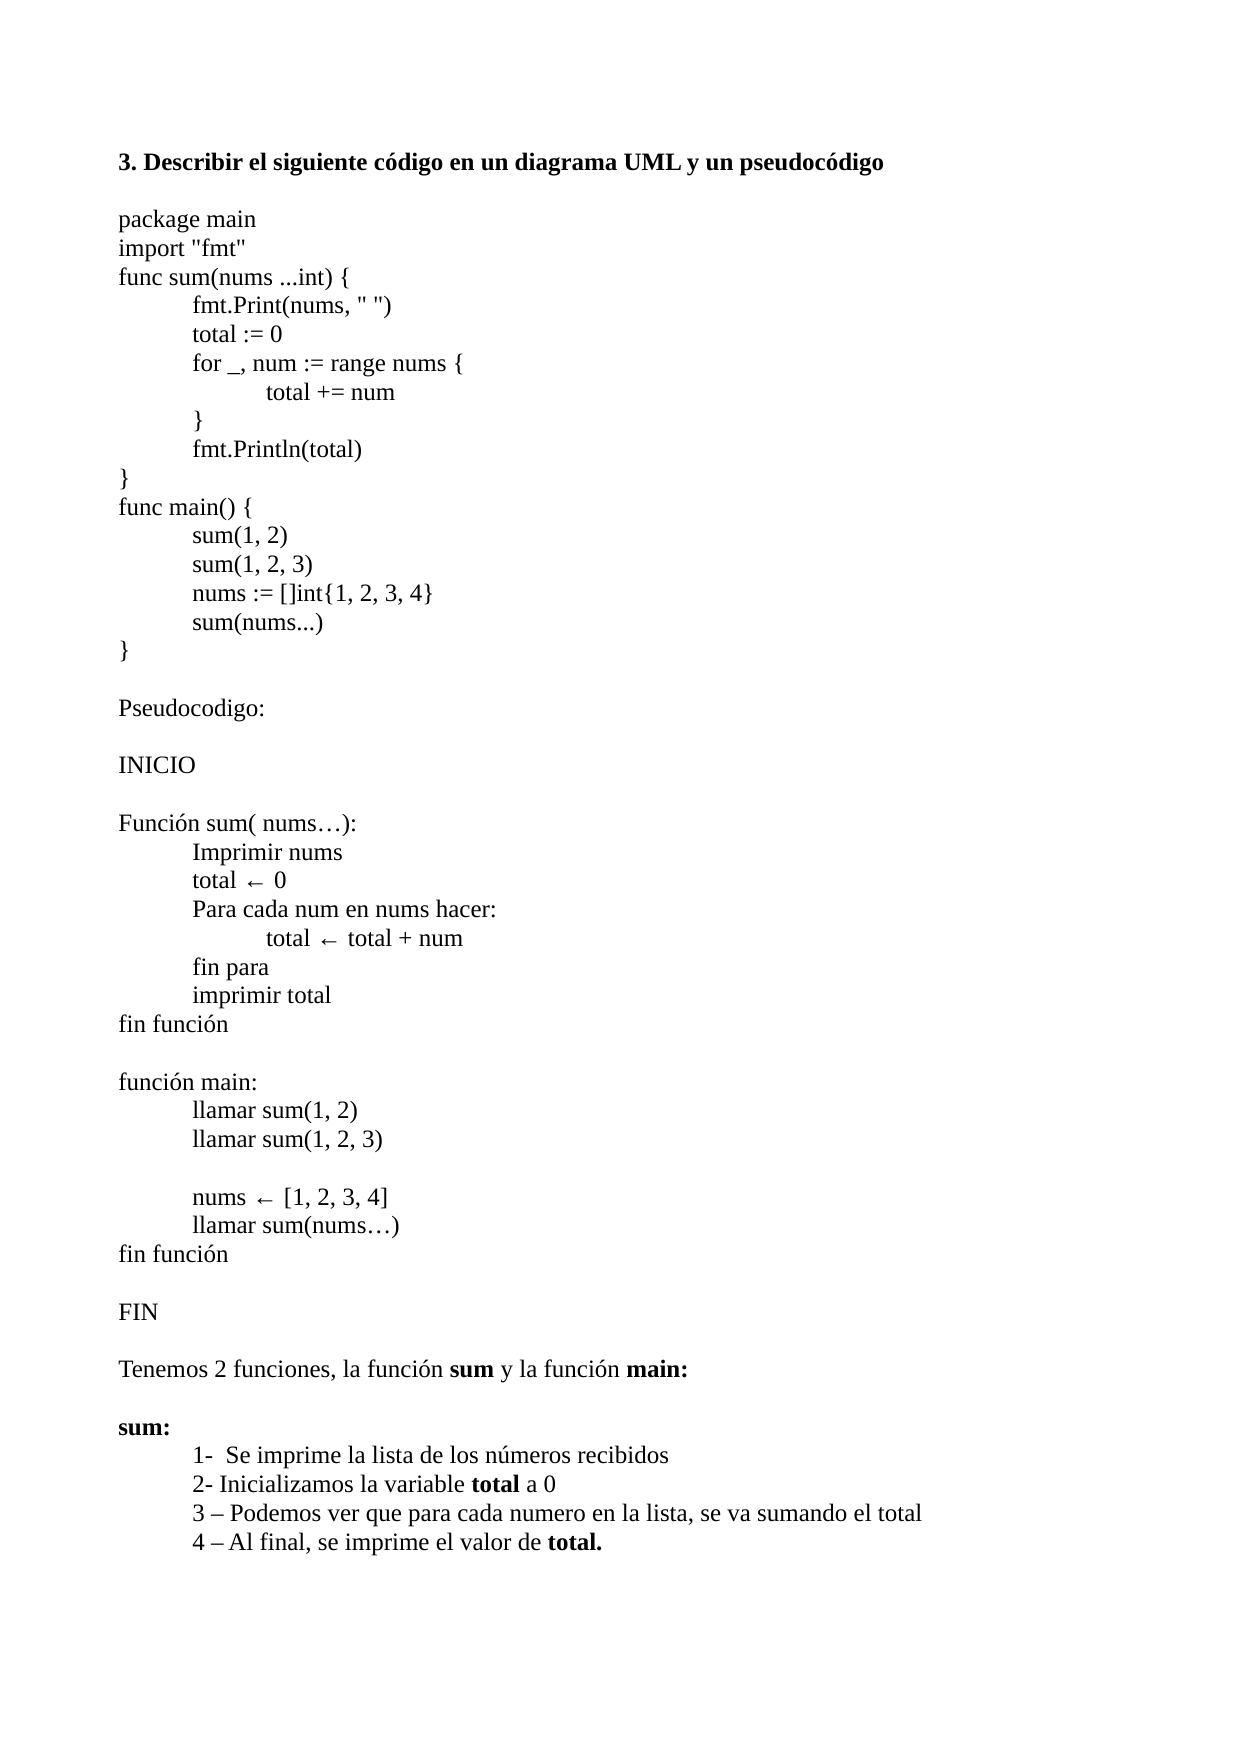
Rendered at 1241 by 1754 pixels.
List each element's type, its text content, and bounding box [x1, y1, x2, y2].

text for _, num := range nums { [118, 348, 1122, 377]
text 3. Describir el siguiente código en un diagrama UML y un pseudocódigo [118, 147, 1122, 176]
text fin función [118, 1239, 1122, 1268]
text total ← 0 [118, 866, 1122, 894]
text import "fmt" [118, 233, 1122, 262]
text } [118, 636, 1122, 664]
text sum: [118, 1412, 1122, 1441]
text sum(1, 2) [118, 521, 1122, 549]
text Para cada num en nums hacer: [118, 894, 1122, 923]
text Imprimir nums [118, 837, 1122, 866]
text Función sum( nums…): [118, 808, 1122, 837]
text imprimir total [118, 981, 1122, 1009]
text fin función [118, 1009, 1122, 1038]
text sum(nums...) [118, 607, 1122, 636]
text función main: [118, 1067, 1122, 1096]
text llamar sum(1, 2) [118, 1096, 1122, 1124]
text fin para [118, 952, 1122, 981]
text INICIO [118, 751, 1122, 779]
text Pseudocodigo: [118, 693, 1122, 722]
text total ← total + num [118, 923, 1122, 952]
text fmt.Println(total) [118, 434, 1122, 463]
text func sum(nums ...int) { [118, 262, 1122, 291]
text } [118, 406, 1122, 434]
text 1- Se imprime la lista de los números recibidos [118, 1441, 1122, 1469]
text sum(1, 2, 3) [118, 549, 1122, 578]
text llamar sum(nums…) [118, 1211, 1122, 1239]
text func main() { [118, 492, 1122, 521]
text total += num [118, 377, 1122, 406]
text package main [118, 204, 1122, 233]
text FIN [118, 1297, 1122, 1326]
text total := 0 [118, 319, 1122, 348]
text 2- Inicializamos la variable total a 0 [118, 1469, 1122, 1498]
text Tenemos 2 funciones, la función sum y la función main: [118, 1354, 1122, 1383]
text llamar sum(1, 2, 3) [118, 1124, 1122, 1153]
text 4 – Al final, se imprime el valor de total. [118, 1527, 1122, 1556]
text fmt.Print(nums, " ") [118, 291, 1122, 319]
text 3 – Podemos ver que para cada numero en la lista, se va sumando el total [118, 1498, 1122, 1527]
text } [118, 463, 1122, 492]
text nums ← [1, 2, 3, 4] [118, 1182, 1122, 1211]
text nums := []int{1, 2, 3, 4} [118, 578, 1122, 607]
